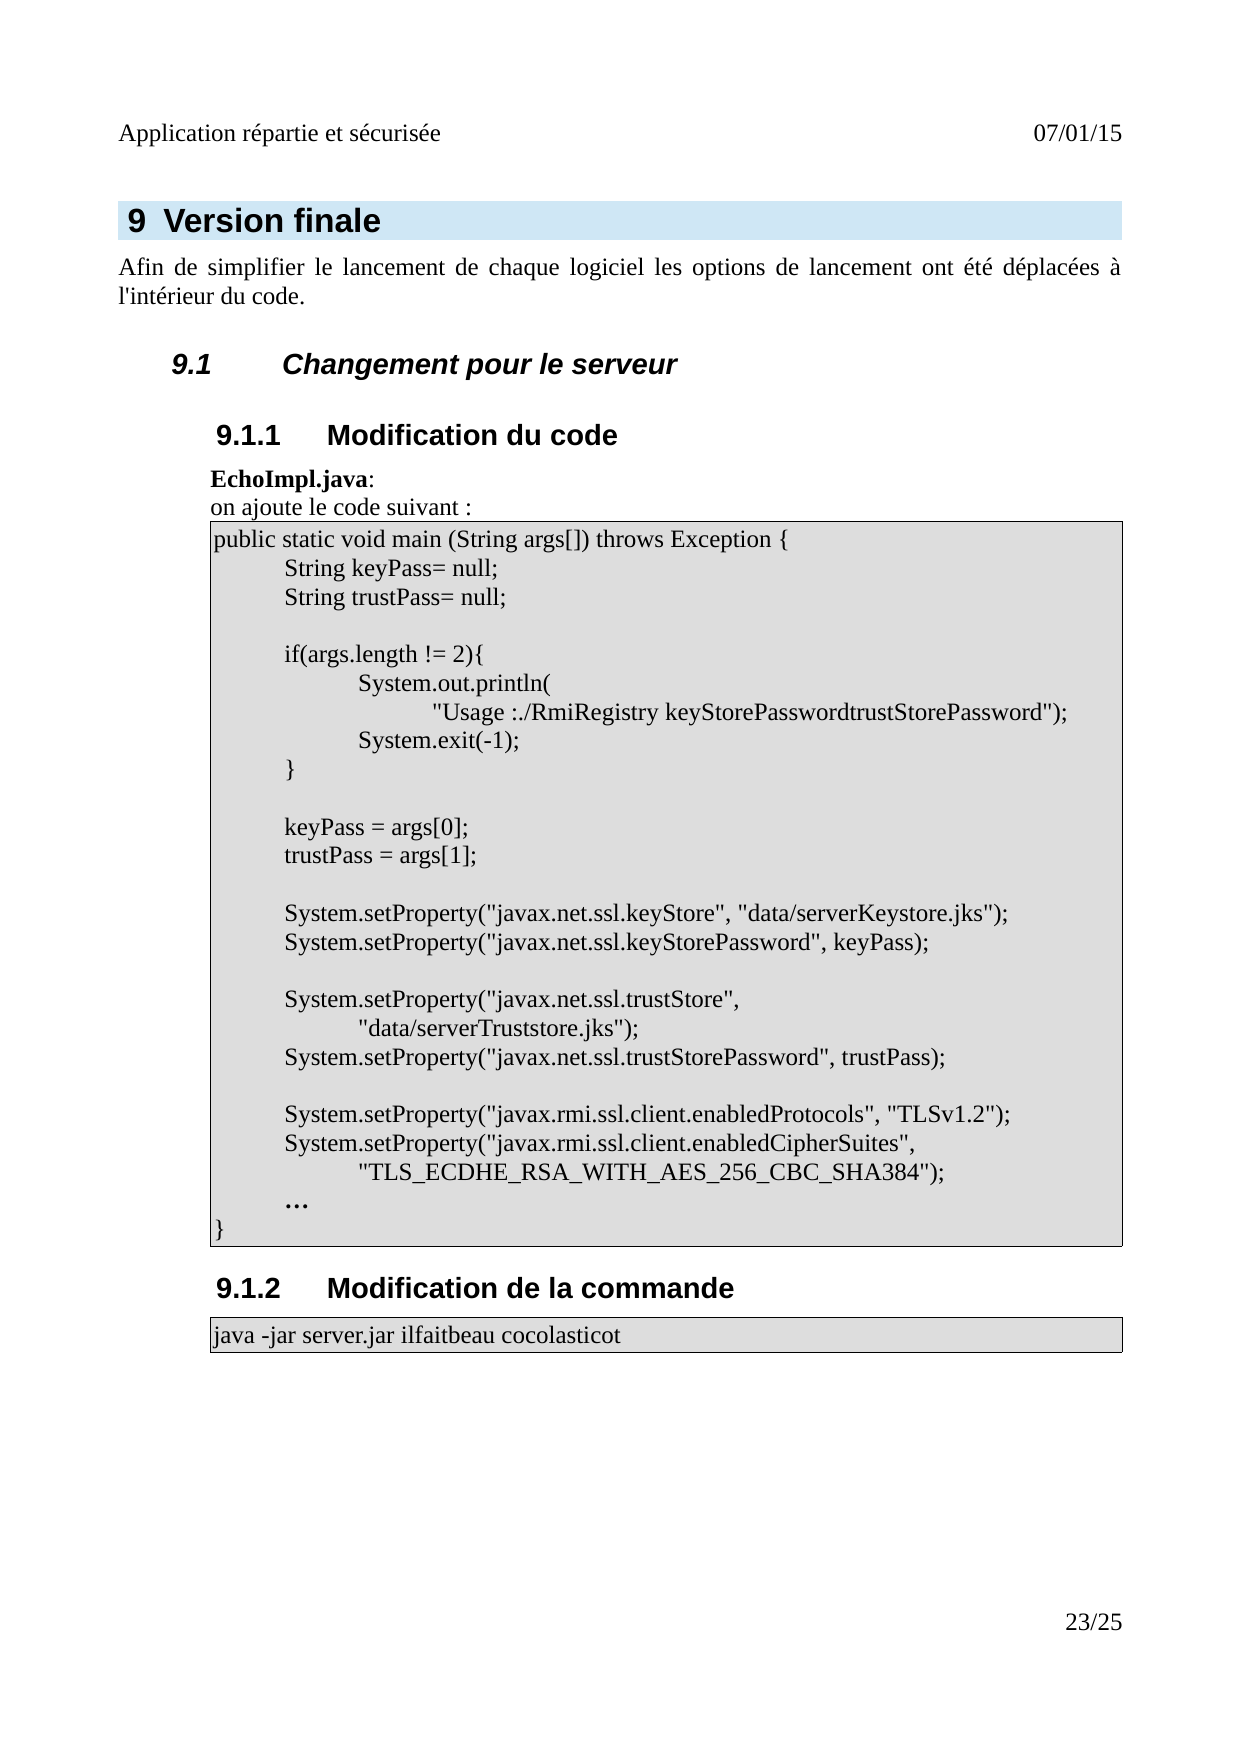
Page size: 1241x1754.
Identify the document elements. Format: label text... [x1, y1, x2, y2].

text Afin de simplifier le lancement de chaque logiciel les options de lancement ont été déplacées à l'intérieur du code. [118, 252, 1122, 310]
text System.exit(-1); [211, 722, 1122, 751]
text if(args.length != 2){ [211, 636, 1122, 665]
text System.setProperty("javax.net.ssl.trustStorePassword", trustPass); [211, 1039, 1122, 1067]
text System.out.println( [211, 665, 1122, 694]
text String trustPass= null; [211, 579, 1122, 607]
text System.setProperty("javax.net.ssl.keyStore", "data/serverKeystore.jks"); [211, 895, 1122, 924]
text "Usage :./RmiRegistry keyStorePasswordtrustStorePassword"); [211, 694, 1122, 722]
subtitle Modification de la commande [208, 1271, 1122, 1304]
text … [211, 1182, 1122, 1211]
text String keyPass= null; [211, 550, 1122, 579]
subtitle Version finale [118, 201, 1122, 240]
text trustPass = args[1]; [211, 837, 1122, 866]
text EchoImpl.java: [210, 464, 1122, 492]
text } [211, 1211, 1122, 1246]
text keyPass = args[0]; [211, 809, 1122, 837]
subtitle Changement pour le serveur [163, 347, 1122, 381]
text System.setProperty("javax.rmi.ssl.client.enabledProtocols", "TLSv1.2"); [211, 1096, 1122, 1125]
text java -jar server.jar ilfaitbeau cocolasticot [211, 1318, 1122, 1352]
text System.setProperty("javax.net.ssl.keyStorePassword", keyPass); [211, 924, 1122, 952]
text System.setProperty("javax.net.ssl.trustStore", "data/serverTruststore.jks"); [211, 981, 1122, 1039]
text on ajoute le code suivant : [210, 492, 1122, 521]
text System.setProperty("javax.rmi.ssl.client.enabledCipherSuites", "TLS_ECDHE_RSA_WITH_AES_256_CBC_SHA384"); [211, 1125, 1122, 1182]
text } [211, 751, 1122, 780]
text public static void main (String args[]) throws Exception { [211, 522, 1122, 550]
subtitle Modification du code [208, 418, 1122, 451]
